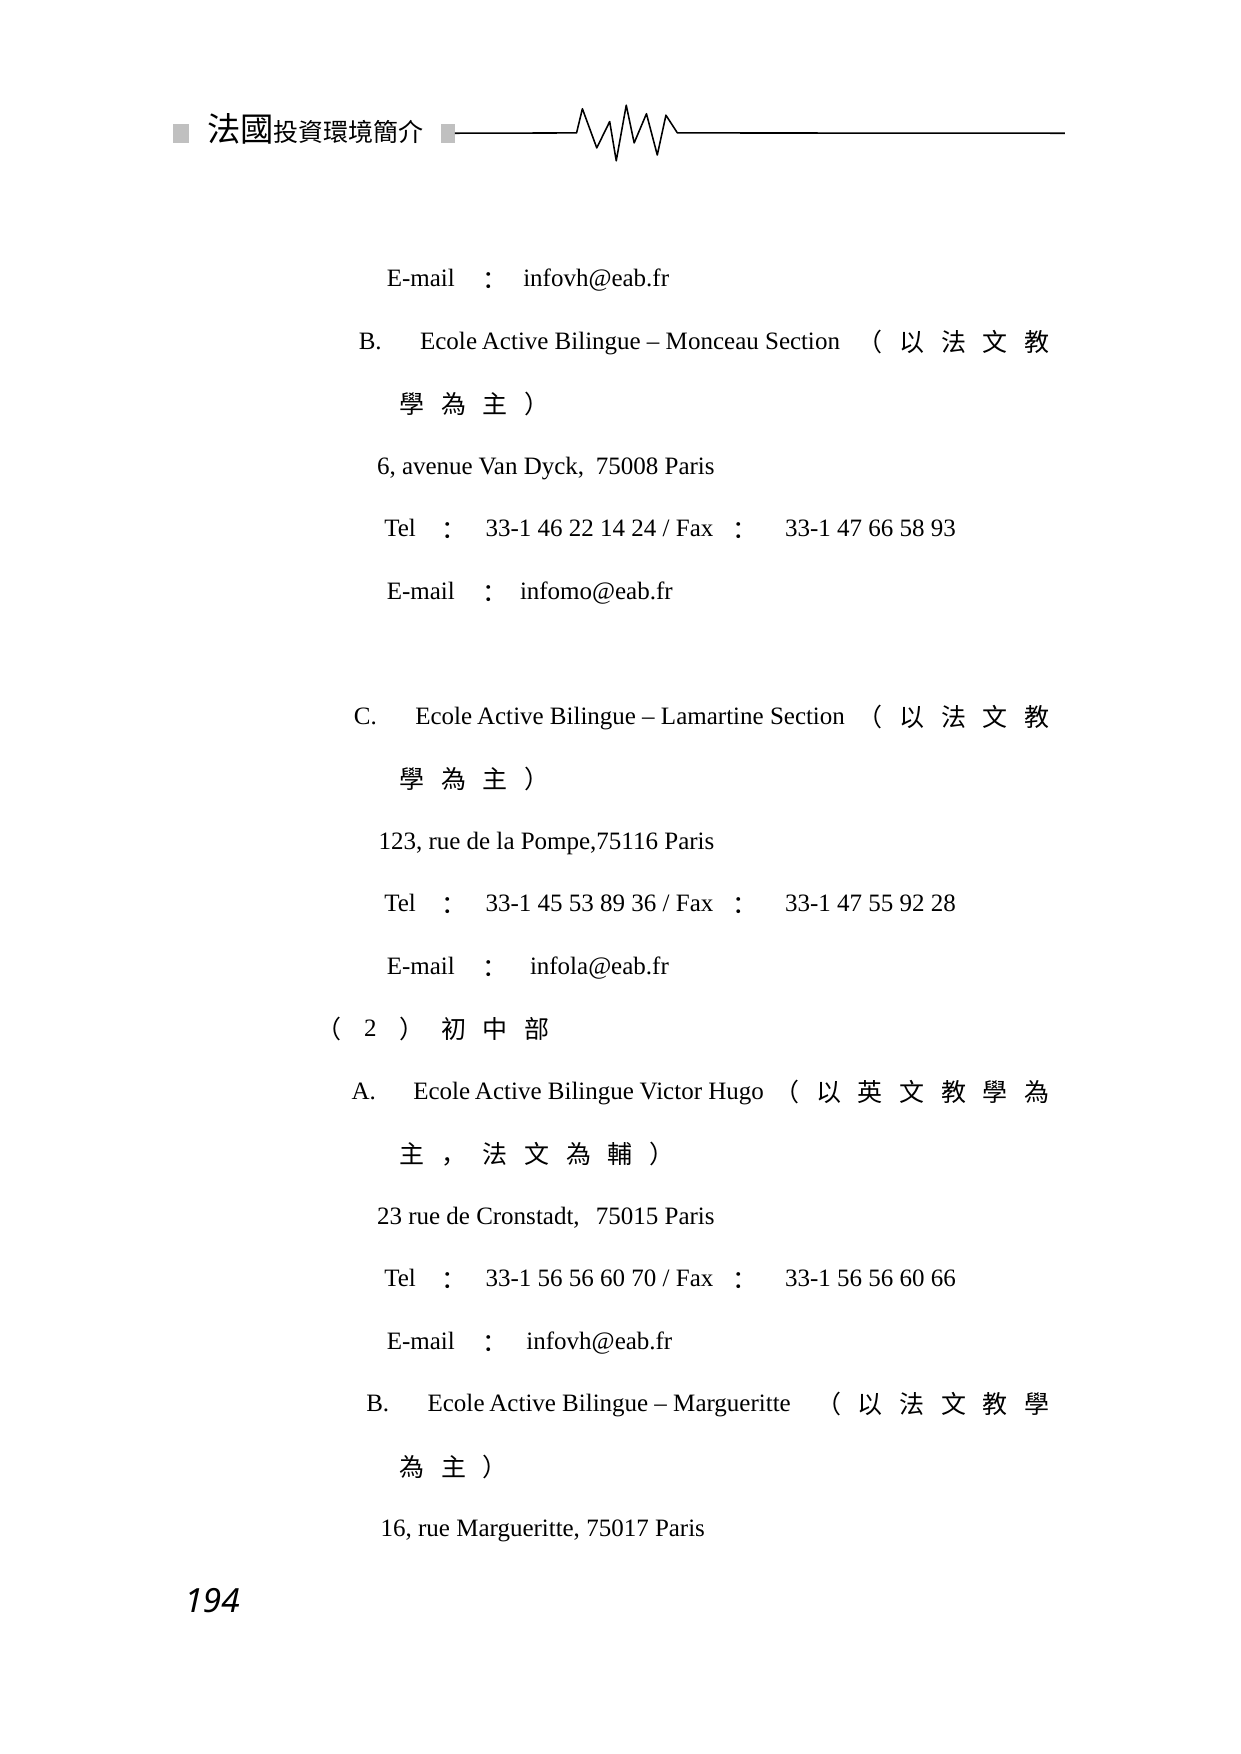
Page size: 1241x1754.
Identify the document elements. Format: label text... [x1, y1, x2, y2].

text B. Ecole Active Bilingue – Monceau Section（以法文教學為主） [330, 299, 1058, 424]
text A. Ecole Active Bilingue Victor Hugo（以英文教學為主，法文為輔） [330, 1049, 1058, 1174]
text Tel：33-1 45 53 89 36 / Fax：33-1 47 55 92 28 [330, 861, 1058, 924]
text Tel：33-1 46 22 14 24 / Fax：33-1 47 66 58 93 [330, 486, 1058, 549]
text E-mail：infovh@eab.fr [330, 1299, 1058, 1361]
text C. Ecole Active Bilingue – Lamartine Section（以法文教學為主） [330, 674, 1058, 799]
text E-mail：infomo@eab.fr [330, 549, 1058, 611]
text E-mail：infovh@eab.fr [330, 236, 1058, 299]
text E-mail：infola@eab.fr [330, 924, 1058, 986]
text B. Ecole Active Bilingue – Margueritte（以法文教學為主） [330, 1361, 1058, 1486]
text 123, rue de la Pompe,75116 Paris [330, 799, 1058, 861]
text 23 rue de Cronstadt, 75015 Paris [330, 1174, 1058, 1236]
text 16, rue Margueritte, 75017 Paris [330, 1486, 1058, 1549]
text 6, avenue Van Dyck, 75008 Paris [330, 424, 1058, 486]
text Tel：33-1 56 56 60 70 / Fax：33-1 56 56 60 66 [330, 1236, 1058, 1299]
text （2）初中部 [306, 986, 1058, 1049]
